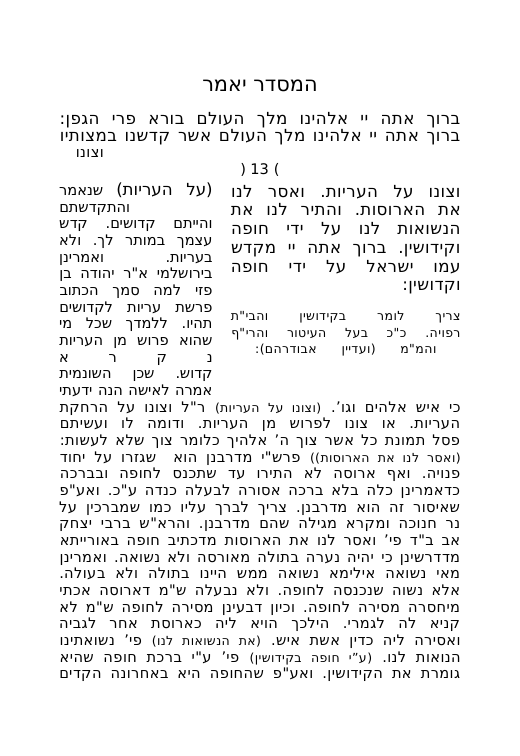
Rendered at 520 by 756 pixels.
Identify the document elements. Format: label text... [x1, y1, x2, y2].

text ברוך אתה יי אלהינו מלך העולם בורא פרי הגפן: [59, 111, 461, 128]
table_header (על העריות) שנאמר והתקדשתם והייתם קדושים. קדש עצמך במותר לך. ולא בעריות. ואמרינן בירושלמי א"ר יהודה בן פזי למה סמך הכתוב פרשת עריות לקדושים תהיו. ללמדך שכל מי שהוא פרוש מן העריות נקרא קדוש. שכן השונמית אמרה לאישה הנה ידעתי [59, 182, 212, 399]
text נר חנוכה ומקרא מגילה שהם מדרבנן. והרא"ש ברבי יצחק [59, 515, 461, 532]
text כי איש אלהים וגו’. (וצונו על העריות) ר"ל וצונו על הרחקת [59, 399, 461, 415]
text מיחסרה מסירה לחופה. וכיון דבעינן מסירה לחופה ש"מ לא [59, 599, 461, 615]
text ברוך אתה יי אלהינו מלך העולם אשר קדשנו במצותיו [59, 128, 461, 144]
text וצונו [59, 144, 461, 161]
table_header [213, 182, 231, 399]
text מדדרשינן כי יהיה נערה בתולה מאורסה ולא נשואה. ואמרינן [59, 549, 461, 565]
text פנויה. ואף ארוסה לא התירו עד שתכנס לחופה ובברכה [59, 465, 461, 482]
text ואסירה ליה כדין אשת איש. (את הנשואות לנו) פי’ נשואתינו [59, 632, 461, 649]
text פסל תמונת כל אשר צוך ה’ אלהיך כלומר צוך שלא לעשות: [59, 432, 461, 449]
text מאי נשואה אילימא נשואה ממש היינו בתולה ולא בעולה. [59, 565, 461, 582]
text שאיסור זה הוא מדרבנן. צריך לברך עליו כמו שמברכין על [59, 499, 461, 515]
table_header וצונו על העריות. ואסר לנו את הארוסות. והתיר לנו את הנשואות לנו על ידי חופה וקידושין. ברוך אתה יי מקדש עמו ישראל על ידי חופה וקדושין: צריך לומר בקידושין והבי"ת רפויה. כ"כ בעל העיטור והרי"ף והמ"מ (ועדיין אבודרהם): [231, 182, 461, 399]
text (ואסר לנו את הארוסות)) פרש"י מדרבנן הוא שגזרו על יחוד [59, 449, 461, 465]
text ) 13 ( [59, 161, 461, 178]
text אלא נשוה שנכנסה לחופה. ולא נבעלה ש"מ דארוסה אכתי [59, 582, 461, 599]
text גומרת את הקידושין. ואע"פ שהחופה היא באחרונה הקדים [59, 665, 461, 682]
text העריות. או צונו לפרוש מן העריות. ודומה לו ועשיתם [59, 415, 461, 432]
text כדאמרינן כלה בלא ברכה אסורה לבעלה כנדה ע"כ. ואע"פ [59, 482, 461, 499]
text קניא לה לגמרי. הילכך הויא ליה כארוסת אחר לגביה [59, 615, 461, 632]
text אב ב"ד פי’ ואסר לנו את הארוסות מדכתיב חופה באורייתא [59, 532, 461, 549]
text המסדר יאמר [59, 78, 461, 94]
text הנואות לנו. (ע”י חופה בקידושין) פי’ ע"י ברכת חופה שהיא [59, 649, 461, 665]
